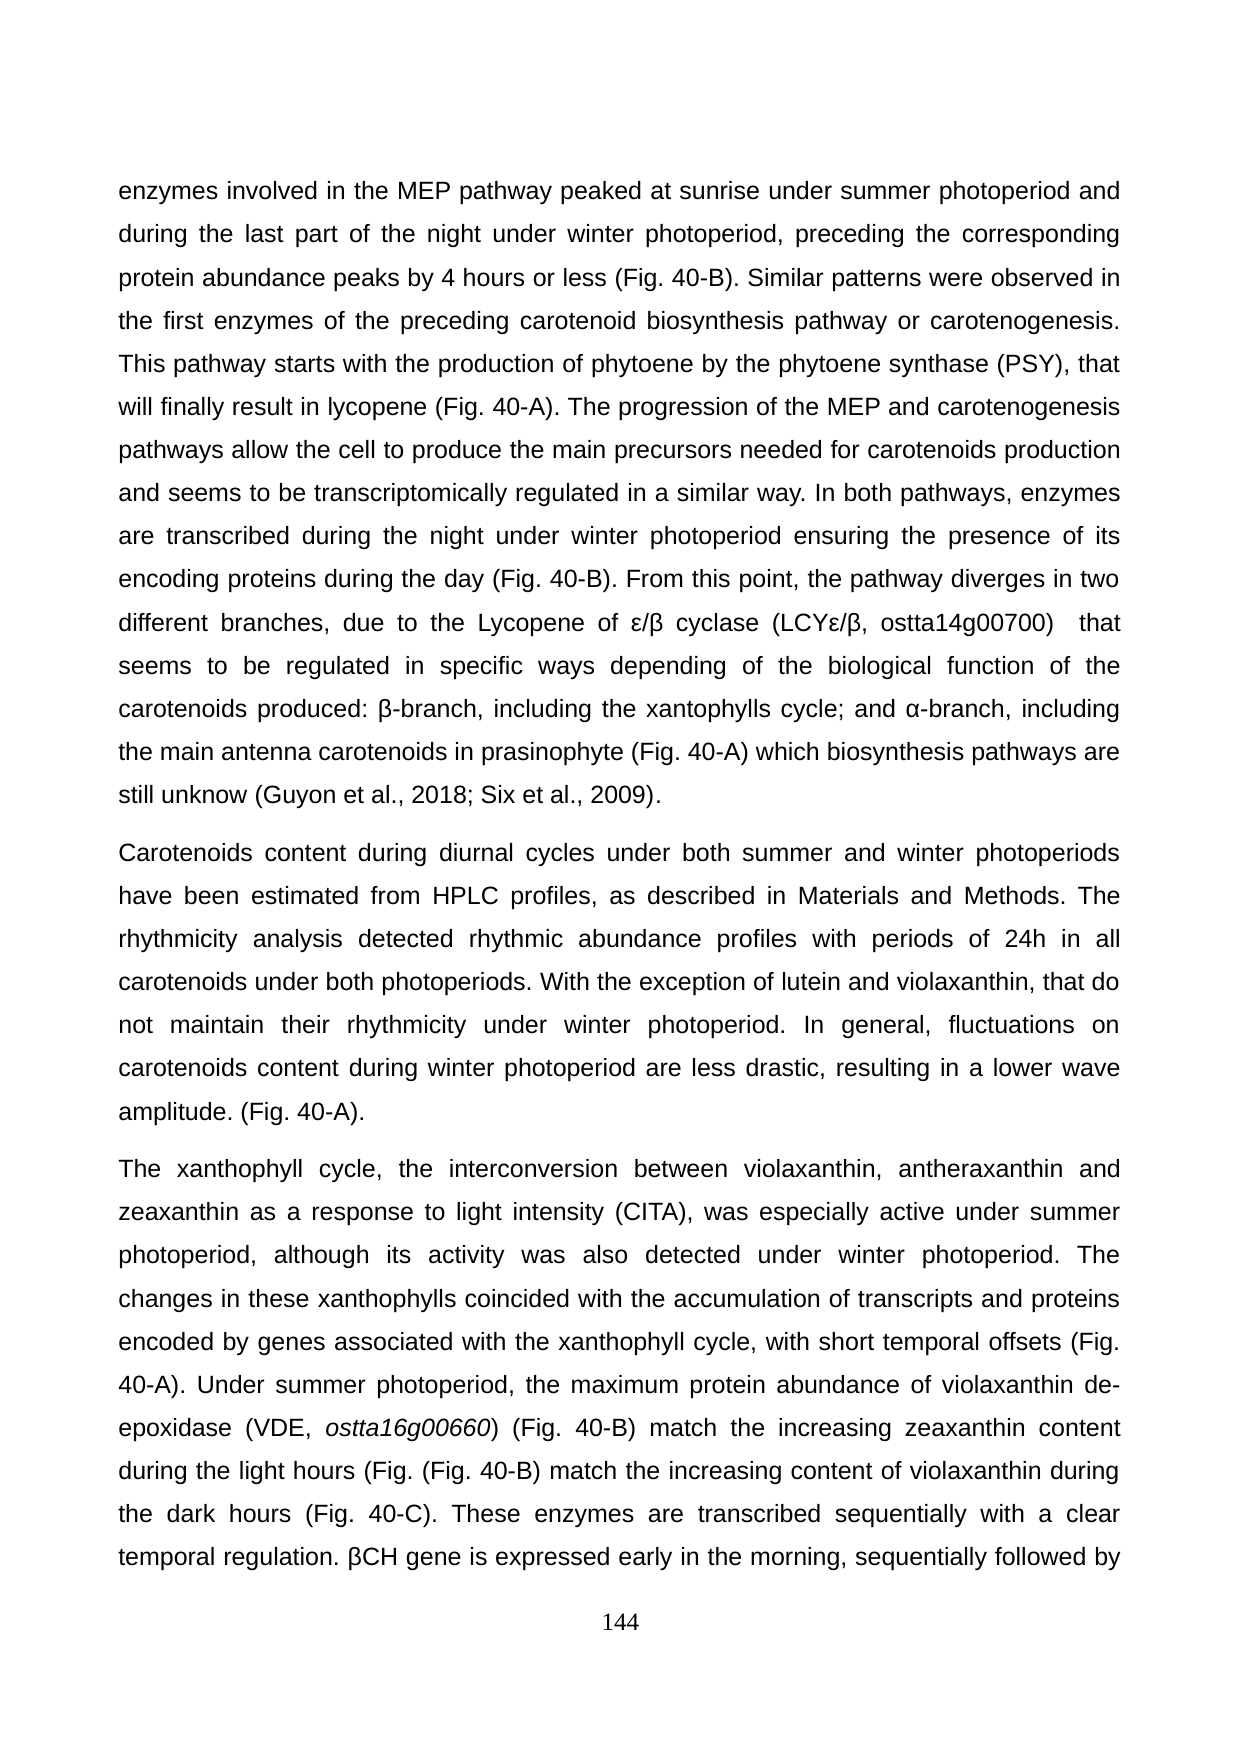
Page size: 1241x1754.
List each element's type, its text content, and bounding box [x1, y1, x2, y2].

text The xanthophyll cycle, the interconversion between violaxanthin, antheraxanthin and zeaxanthin as a response to light intensity (CITA), was especially active under summer photoperiod, although its activity was also detected under winter photoperiod. The changes in these xanthophylls coincided with the accumulation of transcripts and proteins encoded by genes associated with the xanthophyll cycle, with short temporal offsets (Fig. 40-A). Under summer photoperiod, the maximum protein abundance of violaxanthin de-epoxidase (VDE, ostta16g00660) (Fig. 40-B) match the increasing zeaxanthin content during the light hours (Fig. (Fig. 40-B) match the increasing content of violaxanthin during the dark hours (Fig. 40-C). These enzymes are transcribed sequentially with a clear temporal regulation. βCH gene is expressed early in the morning, sequentially followed by [118, 1154, 1122, 1571]
text enzymes involved in the MEP pathway peaked at sunrise under summer photoperiod and during the last part of the night under winter photoperiod, preceding the corresponding protein abundance peaks by 4 hours or less (Fig. 40-B). Similar patterns were observed in the first enzymes of the preceding carotenoid biosynthesis pathway or carotenogenesis. This pathway starts with the production of phytoene by the phytoene synthase (PSY), that will finally result in lycopene (Fig. 40-A). The progression of the MEP and carotenogenesis pathways allow the cell to produce the main precursors needed for carotenoids production and seems to be transcriptomically regulated in a similar way. In both pathways, enzymes are transcribed during the night under winter photoperiod ensuring the presence of its encoding proteins during the day (Fig. 40-B). From this point, the pathway diverges in two different branches, due to the Lycopene of ε/β cyclase (LCYε/β, ostta14g00700) that seems to be regulated in specific ways depending of the biological function of the carotenoids produced: β-branch, including the xantophylls cycle; and α-branch, including the main antenna carotenoids in prasinophyte (Fig. 40-A) which biosynthesis pathways are still unknow (Guyon et al., 2018; Six et al., 2009)⁠. [118, 176, 1122, 809]
text Carotenoids content during diurnal cycles under both summer and winter photoperiods have been estimated from HPLC profiles, as described in Materials and Methods. The rhythmicity analysis detected rhythmic abundance profiles with periods of 24h in all carotenoids under both photoperiods. With the exception of lutein and violaxanthin, that do not maintain their rhythmicity under winter photoperiod. In general, fluctuations on carotenoids content during winter photoperiod are less drastic, resulting in a lower wave amplitude. (Fig. 40-A). [118, 838, 1122, 1125]
